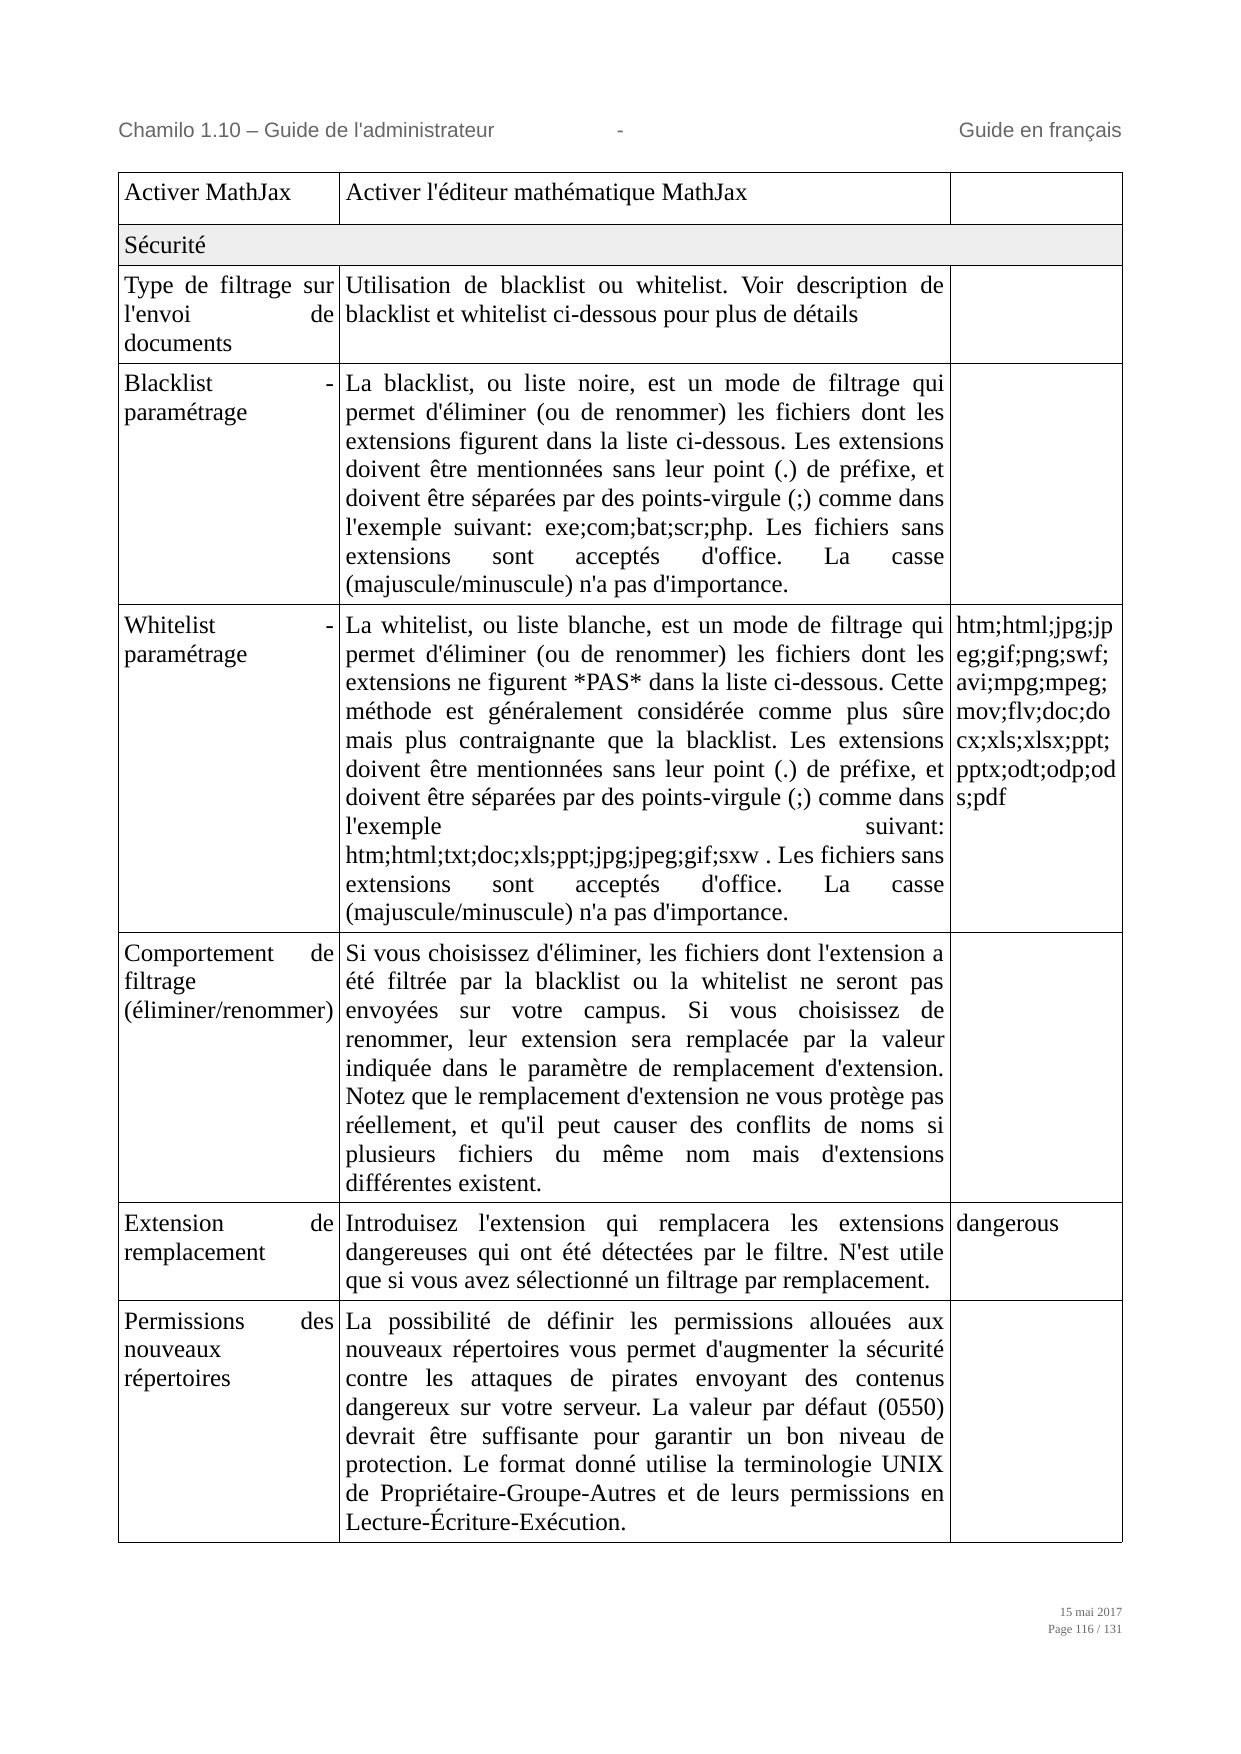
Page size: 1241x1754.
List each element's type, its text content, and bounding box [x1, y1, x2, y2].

table_cell htm;html;jpg;jpeg;gif;png;swf;avi;mpg;mpeg;mov;flv;doc;docx;xls;xlsx;ppt;pptx;odt;odp;ods;pdf [951, 605, 1122, 932]
table_cell [951, 1301, 1122, 1542]
table_cell [951, 173, 1122, 224]
table_cell Type de filtrage sur l'envoi de documents [119, 266, 339, 362]
table_cell Permissions des nouveaux répertoires [119, 1301, 339, 1542]
table_cell Comportement de filtrage (éliminer/renommer) [119, 933, 339, 1202]
table_cell Introduisez l'extension qui remplacera les extensions dangereuses qui ont été détectées par le filtre. N'est utile que si vous avez sélectionné un filtrage par remplacement. [340, 1203, 950, 1300]
table_cell La blacklist, ou liste noire, est un mode de filtrage qui permet d'éliminer (ou de renommer) les fichiers dont les extensions figurent dans la liste ci-dessous. Les extensions doivent être mentionnées sans leur point (.) de préfixe, et doivent être séparées par des points-virgule (;) comme dans l'exemple suivant: exe;com;bat;scr;php. Les fichiers sans extensions sont acceptés d'office. La casse (majuscule/minuscule) n'a pas d'importance. [340, 364, 950, 604]
table_cell Sécurité [119, 225, 1122, 265]
table_cell [951, 266, 1122, 362]
table_cell Utilisation de blacklist ou whitelist. Voir description de blacklist et whitelist ci-dessous pour plus de détails [340, 266, 950, 362]
table_cell La whitelist, ou liste blanche, est un mode de filtrage qui permet d'éliminer (ou de renommer) les fichiers dont les extensions ne figurent *PAS* dans la liste ci-dessous. Cette méthode est généralement considérée comme plus sûre mais plus contraignante que la blacklist. Les extensions doivent être mentionnées sans leur point (.) de préfixe, et doivent être séparées par des points-virgule (;) comme dans l'exemple suivant: htm;html;txt;doc;xls;ppt;jpg;jpeg;gif;sxw . Les fichiers sans extensions sont acceptés d'office. La casse (majuscule/minuscule) n'a pas d'importance. [340, 605, 950, 932]
table_cell [951, 933, 1122, 1202]
table_cell Extension de remplacement [119, 1203, 339, 1300]
table_cell Blacklist - paramétrage [119, 364, 339, 604]
table_cell dangerous [951, 1203, 1122, 1300]
table_cell Whitelist - paramétrage [119, 605, 339, 932]
table_cell [951, 364, 1122, 604]
table_cell La possibilité de définir les permissions allouées aux nouveaux répertoires vous permet d'augmenter la sécurité contre les attaques de pirates envoyant des contenus dangereux sur votre serveur. La valeur par défaut (0550) devrait être suffisante pour garantir un bon niveau de protection. Le format donné utilise la terminologie UNIX de Propriétaire-Groupe-Autres et de leurs permissions en Lecture-Écriture-Exécution. [340, 1301, 950, 1542]
table_cell Si vous choisissez d'éliminer, les fichiers dont l'extension a été filtrée par la blacklist ou la whitelist ne seront pas envoyées sur votre campus. Si vous choisissez de renommer, leur extension sera remplacée par la valeur indiquée dans le paramètre de remplacement d'extension. Notez que le remplacement d'extension ne vous protège pas réellement, et qu'il peut causer des conflits de noms si plusieurs fichiers du même nom mais d'extensions différentes existent. [340, 933, 950, 1202]
table_cell Activer l'éditeur mathématique MathJax [340, 173, 950, 224]
table_cell Activer MathJax [119, 173, 339, 224]
